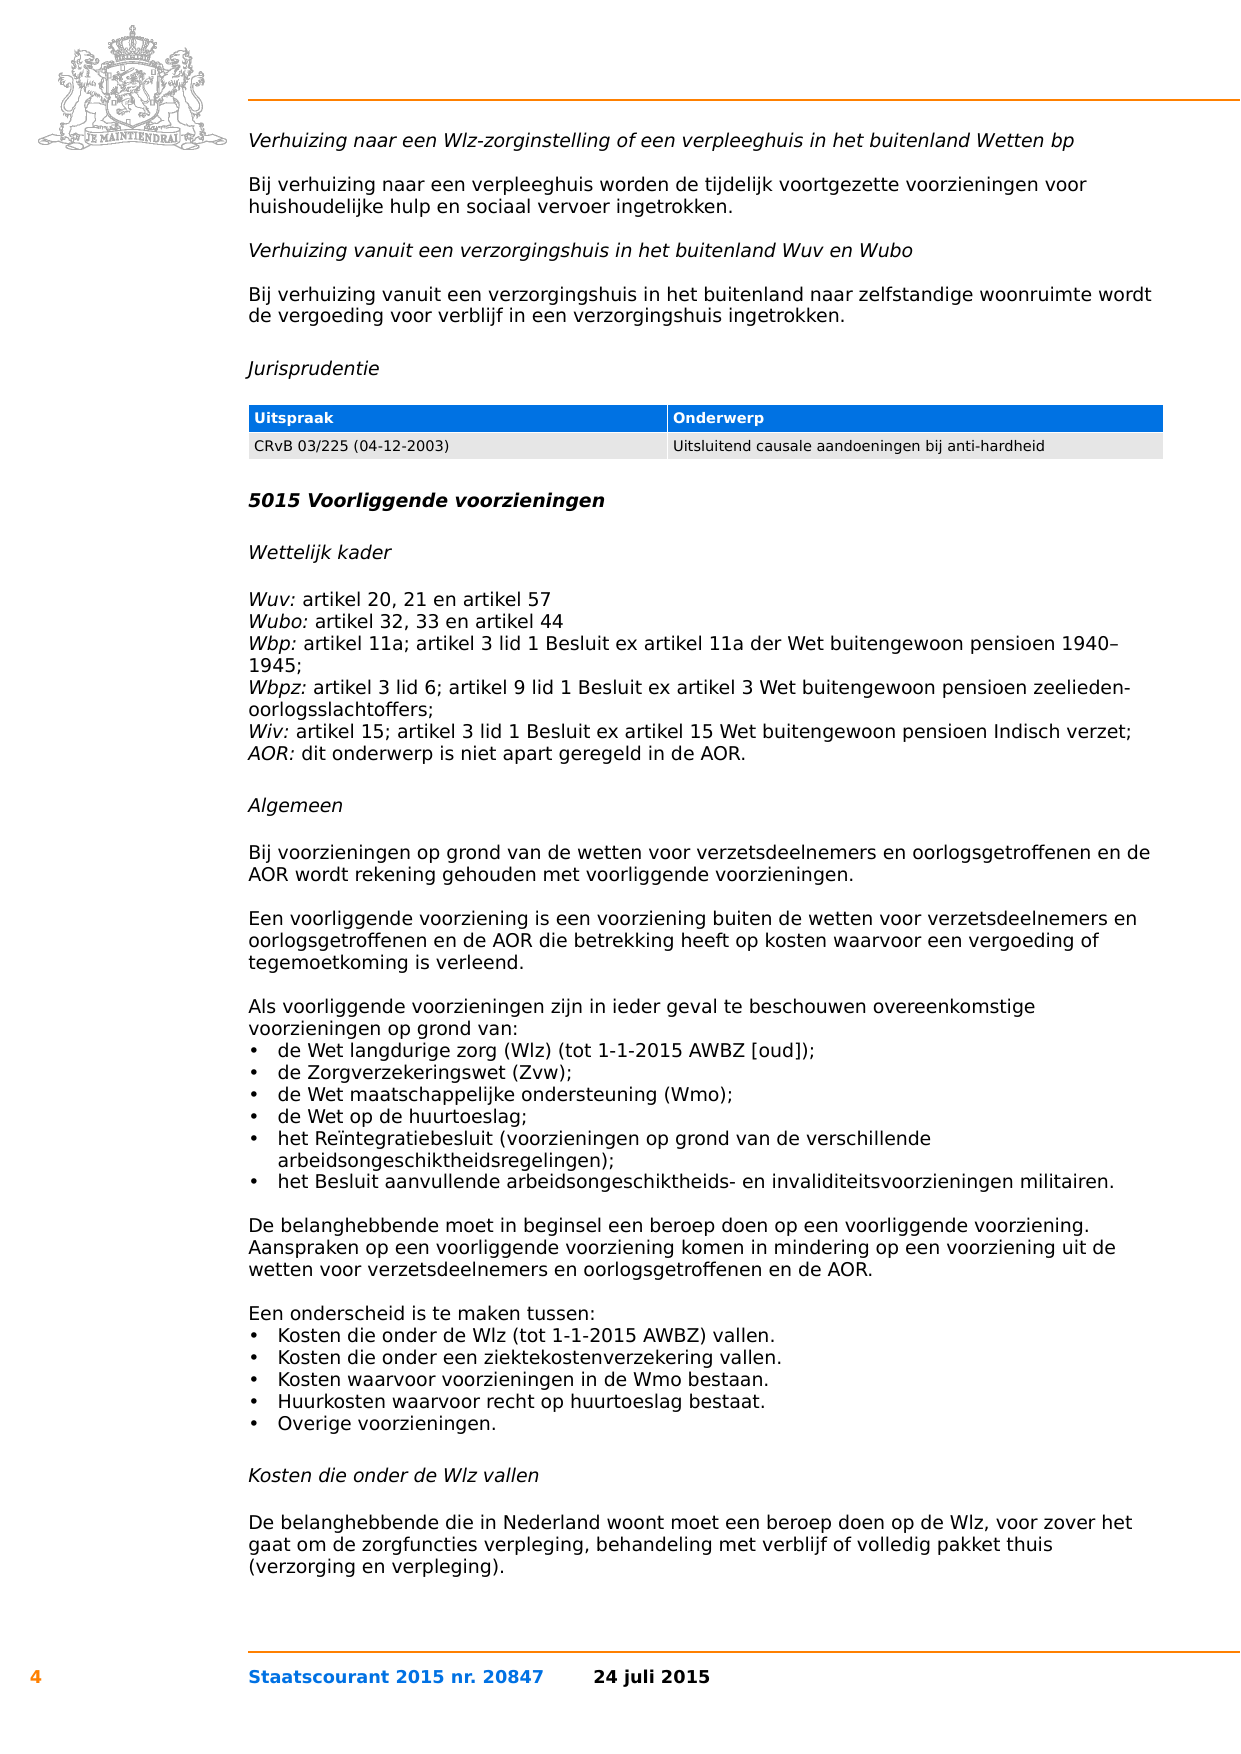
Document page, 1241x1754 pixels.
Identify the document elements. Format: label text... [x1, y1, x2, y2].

subtitle Verhuizing vanuit een verzorgingshuis in het buitenland Wuv en Wubo [248, 239, 1163, 262]
subtitle 5015 Voorliggende voorzieningen [248, 490, 1163, 512]
text Bij voorzieningen op grond van de wetten voor verzetsdeelnemers en oorlogsgetroffenen en de AOR wordt rekening gehouden met voorliggende voorzieningen. [248, 842, 1163, 886]
text • Kosten waarvoor voorzieningen in de Wmo bestaan. [248, 1369, 1163, 1391]
text Wubo: artikel 32, 33 en artikel 44 [248, 611, 1163, 633]
subtitle Jurisprudentie [248, 357, 1163, 379]
text De belanghebbende die in Nederland woont moet een beroep doen op de Wlz, voor zover het gaat om de zorgfuncties verpleging, behandeling met verblijf of volledig pakket thuis (verzorging en verpleging). [248, 1512, 1163, 1578]
text Een voorliggende voorziening is een voorziening buiten de wetten voor verzetsdeelnemers en oorlogsgetroffenen en de AOR die betrekking heeft op kosten waarvoor een vergoeding of tegemoetkoming is verleend. [248, 908, 1163, 974]
text • het Besluit aanvullende arbeidsongeschiktheids- en invaliditeitsvoorzieningen militairen. [248, 1171, 1163, 1193]
text • Kosten die onder de Wlz (tot 1-1-2015 AWBZ) vallen. [248, 1325, 1163, 1347]
text • het Reïntegratiebesluit (voorzieningen op grond van de verschillende arbeidsongeschiktheidsregelingen); [248, 1127, 1163, 1171]
text • Overige voorzieningen. [248, 1413, 1163, 1435]
text Bij verhuizing vanuit een verzorgingshuis in het buitenland naar zelfstandige woonruimte wordt de vergoeding voor verblijf in een verzorgingshuis ingetrokken. [248, 283, 1163, 327]
subtitle Algemeen [248, 795, 1163, 817]
text Een onderscheid is te maken tussen: [248, 1303, 1163, 1325]
text Wiv: artikel 15; artikel 3 lid 1 Besluit ex artikel 15 Wet buitengewoon pensioen Indisch verzet; [248, 721, 1163, 743]
text AOR: dit onderwerp is niet apart geregeld in de AOR. [248, 743, 1163, 765]
text • de Wet langdurige zorg (Wlz) (tot 1-1-2015 AWBZ [oud]); [248, 1039, 1163, 1062]
text • Kosten die onder een ziektekostenverzekering vallen. [248, 1347, 1163, 1369]
table_header Uitspraak [249, 405, 667, 432]
text Bij verhuizing naar een verpleeghuis worden de tijdelijk voortgezette voorzieningen voor huishoudelijke hulp en sociaal vervoer ingetrokken. [248, 174, 1163, 218]
text Wuv: artikel 20, 21 en artikel 57 [248, 589, 1163, 611]
subtitle Kosten die onder de Wlz vallen [248, 1465, 1163, 1487]
text De belanghebbende moet in beginsel een beroep doen op een voorliggende voorziening. Aanspraken op een voorliggende voorziening komen in mindering op een voorziening uit de wetten voor verzetsdeelnemers en oorlogsgetroffenen en de AOR. [248, 1215, 1163, 1281]
text • de Zorgverzekeringswet (Zvw); [248, 1062, 1163, 1083]
table_cell Uitsluitend causale aandoeningen bij anti-hardheid [668, 433, 1163, 459]
subtitle Verhuizing naar een Wlz-zorginstelling of een verpleeghuis in het buitenland Wetten bp [248, 130, 1163, 152]
text • de Wet maatschappelijke ondersteuning (Wmo); [248, 1083, 1163, 1106]
table_header Onderwerp [668, 405, 1163, 432]
text Als voorliggende voorzieningen zijn in ieder geval te beschouwen overeenkomstige voorzieningen op grond van: [248, 996, 1163, 1039]
text Wbp: artikel 11a; artikel 3 lid 1 Besluit ex artikel 11a der Wet buitengewoon pensioen 1940–1945; [248, 633, 1163, 677]
text • Huurkosten waarvoor recht op huurtoeslag bestaat. [248, 1391, 1163, 1413]
text Wbpz: artikel 3 lid 6; artikel 9 lid 1 Besluit ex artikel 3 Wet buitengewoon pensioen zeelieden-oorlogsslachtoffers; [248, 677, 1163, 721]
text • de Wet op de huurtoeslag; [248, 1106, 1163, 1127]
subtitle Wettelijk kader [248, 542, 1163, 564]
picture [38, 25, 227, 150]
table_cell CRvB 03/225 (04-12-2003) [249, 433, 667, 459]
